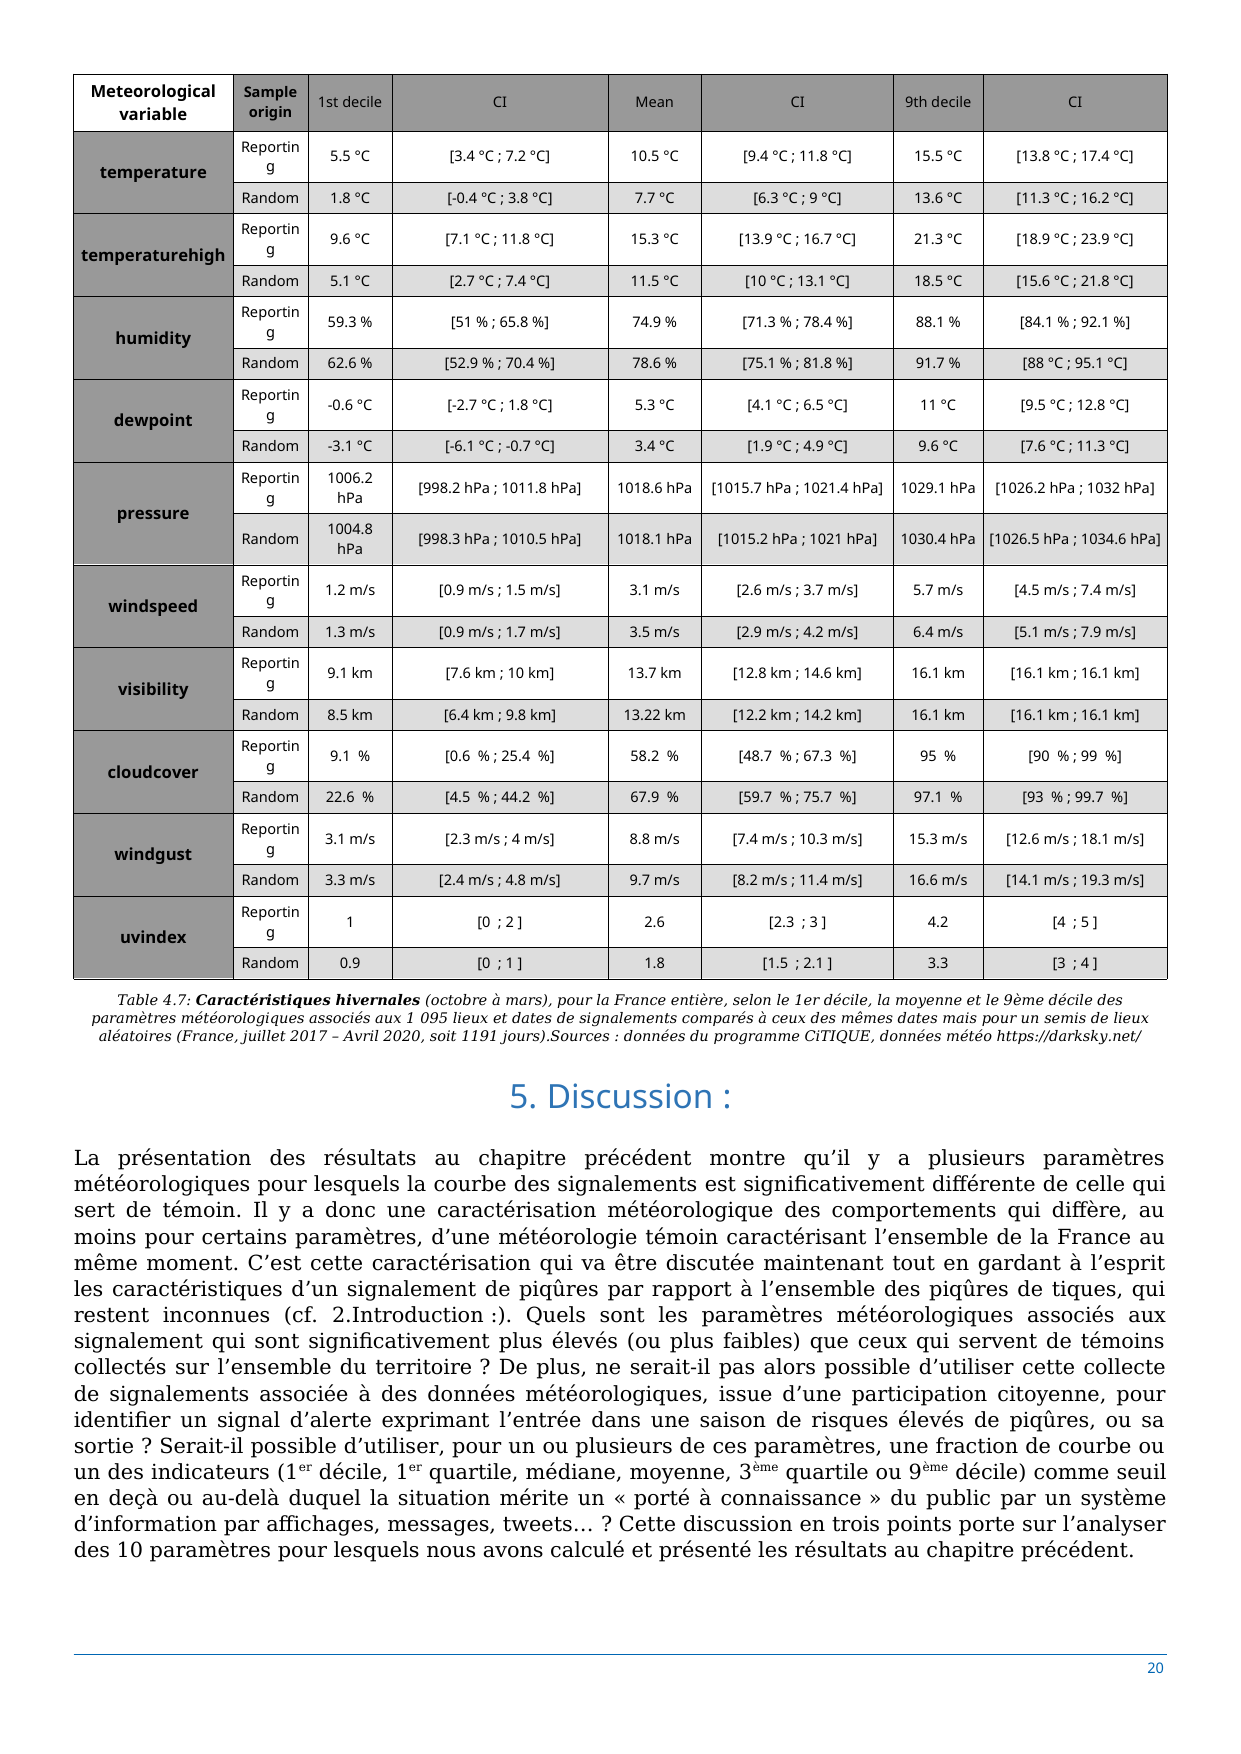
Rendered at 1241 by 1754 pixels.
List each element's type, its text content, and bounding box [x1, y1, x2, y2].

table_cell [88 °C ; 95.1 °C] [984, 349, 1167, 379]
table_cell 3.1 m/s [609, 566, 701, 616]
table_cell uvindex [74, 897, 233, 978]
table_cell [59.7 % ; 75.7 %] [702, 782, 893, 813]
table_header CI [393, 75, 608, 131]
table_cell 7.7 °C [609, 183, 701, 213]
table_cell windspeed [74, 566, 233, 647]
table_cell [1015.7 hPa ; 1021.4 hPa] [702, 463, 893, 513]
table_cell [13.9 °C ; 16.7 °C] [702, 214, 893, 265]
table_cell [15.6 °C ; 21.8 °C] [984, 266, 1167, 296]
table_cell 58.2 % [609, 731, 701, 781]
table_cell Reporting [234, 731, 308, 781]
table_cell [16.1 km ; 16.1 km] [984, 648, 1167, 699]
table_cell [1.9 °C ; 4.9 °C] [702, 431, 893, 462]
table_cell Reporting [234, 463, 308, 513]
table_cell 95 % [894, 731, 983, 781]
table_header Meteorological variable [74, 75, 233, 131]
table_cell [7.6 km ; 10 km] [393, 648, 608, 699]
table_cell 0.9 [309, 948, 392, 978]
table_cell -0.6 °C [309, 380, 392, 430]
table_cell [18.9 °C ; 23.9 °C] [984, 214, 1167, 265]
table_cell 9.6 °C [309, 214, 392, 265]
table_cell Random [234, 349, 308, 379]
table_cell windgust [74, 814, 233, 896]
table_cell humidity [74, 297, 233, 379]
table_cell 8.8 m/s [609, 814, 701, 864]
table_cell 1030.4 hPa [894, 514, 983, 564]
table_cell [-0.4 °C ; 3.8 °C] [393, 183, 608, 213]
table_cell Reporting [234, 297, 308, 347]
table_cell 74.9 % [609, 297, 701, 347]
table_cell [1015.2 hPa ; 1021 hPa] [702, 514, 893, 564]
table_cell temperaturehigh [74, 214, 233, 296]
table_cell 22.6 % [309, 782, 392, 813]
table_cell [2.3 ; 3 ] [702, 897, 893, 947]
table_cell [4.5 % ; 44.2 %] [393, 782, 608, 813]
table_cell [2.4 m/s ; 4.8 m/s] [393, 865, 608, 896]
table_cell 15.3 m/s [894, 814, 983, 864]
table_cell 9.1 km [309, 648, 392, 699]
table_cell [12.6 m/s ; 18.1 m/s] [984, 814, 1167, 864]
table_cell [4 ; 5 ] [984, 897, 1167, 947]
table_cell 1018.1 hPa [609, 514, 701, 564]
table_cell Reporting [234, 814, 308, 864]
table_cell [93 % ; 99.7 %] [984, 782, 1167, 813]
table_cell 5.1 °C [309, 266, 392, 296]
table_cell 6.4 m/s [894, 617, 983, 647]
table_cell 2.6 [609, 897, 701, 947]
table_cell [5.1 m/s ; 7.9 m/s] [984, 617, 1167, 647]
table_cell 15.5 °C [894, 132, 983, 182]
table_cell 59.3 % [309, 297, 392, 347]
table_cell [6.3 °C ; 9 °C] [702, 183, 893, 213]
table_cell 18.5 °C [894, 266, 983, 296]
table_cell [0 ; 2 ] [393, 897, 608, 947]
table_cell temperature [74, 132, 233, 213]
table_cell 9.1 % [309, 731, 392, 781]
table_cell 1004.8 hPa [309, 514, 392, 564]
table_cell 1 [309, 897, 392, 947]
table_header CI [702, 75, 893, 131]
table_cell [4.1 °C ; 6.5 °C] [702, 380, 893, 430]
table_cell [1.5 ; 2.1 ] [702, 948, 893, 978]
table_cell 1018.6 hPa [609, 463, 701, 513]
table_cell cloudcover [74, 731, 233, 813]
table_cell [51 % ; 65.8 %] [393, 297, 608, 347]
table_cell 62.6 % [309, 349, 392, 379]
table_cell 13.22 km [609, 700, 701, 730]
table_cell Reporting [234, 648, 308, 699]
table_header 1st decile [309, 75, 392, 131]
table_cell [1026.5 hPa ; 1034.6 hPa] [984, 514, 1167, 564]
table_header 9th decile [894, 75, 983, 131]
table_cell 13.7 km [609, 648, 701, 699]
table_cell 8.5 km [309, 700, 392, 730]
table_cell visibility [74, 648, 233, 730]
table_cell [998.2 hPa ; 1011.8 hPa] [393, 463, 608, 513]
table_cell 1.8 [609, 948, 701, 978]
table_cell [84.1 % ; 92.1 %] [984, 297, 1167, 347]
table_cell [52.9 % ; 70.4 %] [393, 349, 608, 379]
table_header CI [984, 75, 1167, 131]
table_cell Random [234, 266, 308, 296]
table_cell [1026.2 hPa ; 1032 hPa] [984, 463, 1167, 513]
table_cell 3.1 m/s [309, 814, 392, 864]
table_cell [71.3 % ; 78.4 %] [702, 297, 893, 347]
table_cell 1029.1 hPa [894, 463, 983, 513]
table_cell [8.2 m/s ; 11.4 m/s] [702, 865, 893, 896]
table_cell Reporting [234, 897, 308, 947]
table_cell 1.8 °C [309, 183, 392, 213]
table_cell [9.5 °C ; 12.8 °C] [984, 380, 1167, 430]
table_cell [2.7 °C ; 7.4 °C] [393, 266, 608, 296]
table_cell 5.7 m/s [894, 566, 983, 616]
table_cell Random [234, 617, 308, 647]
table_cell [90 % ; 99 %] [984, 731, 1167, 781]
table_cell Reporting [234, 132, 308, 182]
table_cell 11 °C [894, 380, 983, 430]
table_cell 1.2 m/s [309, 566, 392, 616]
table_cell [0.9 m/s ; 1.5 m/s] [393, 566, 608, 616]
table_cell Random [234, 948, 308, 978]
table_cell pressure [74, 463, 233, 564]
table_cell [3.4 °C ; 7.2 °C] [393, 132, 608, 182]
table_cell [0.6 % ; 25.4 %] [393, 731, 608, 781]
table_cell Random [234, 183, 308, 213]
table_cell 3.3 m/s [309, 865, 392, 896]
table_cell [9.4 °C ; 11.8 °C] [702, 132, 893, 182]
table_cell Reporting [234, 380, 308, 430]
table_cell 97.1 % [894, 782, 983, 813]
table_cell 13.6 °C [894, 183, 983, 213]
table_header Sample origin [234, 75, 308, 131]
table_cell 21.3 °C [894, 214, 983, 265]
table_cell [0.9 m/s ; 1.7 m/s] [393, 617, 608, 647]
table_cell dewpoint [74, 380, 233, 462]
table_cell 9.6 °C [894, 431, 983, 462]
table_cell [0 ; 1 ] [393, 948, 608, 978]
table_cell [75.1 % ; 81.8 %] [702, 349, 893, 379]
table_cell [2.3 m/s ; 4 m/s] [393, 814, 608, 864]
table_cell Random [234, 700, 308, 730]
table_cell 1006.2 hPa [309, 463, 392, 513]
table_cell [3 ; 4 ] [984, 948, 1167, 978]
table_cell Random [234, 782, 308, 813]
table_cell [48.7 % ; 67.3 %] [702, 731, 893, 781]
table_cell 3.4 °C [609, 431, 701, 462]
table_cell 16.1 km [894, 648, 983, 699]
table_cell [11.3 °C ; 16.2 °C] [984, 183, 1167, 213]
table_cell [-6.1 °C ; -0.7 °C] [393, 431, 608, 462]
table_cell -3.1 °C [309, 431, 392, 462]
table_cell [16.1 km ; 16.1 km] [984, 700, 1167, 730]
subtitle Discussion : [73, 1073, 1167, 1119]
table_cell [6.4 km ; 9.8 km] [393, 700, 608, 730]
table_cell [14.1 m/s ; 19.3 m/s] [984, 865, 1167, 896]
table_cell 10.5 °C [609, 132, 701, 182]
text Table 4.7: Caractéristiques hivernales (octobre à mars), pour la France entière, selon le 1er décile, la moyenne et le 9ème décile des paramètres météorologiques associés aux 1 095 lieux et dates de signalements comparés à ceux des mêmes dates mais pour un semis de lieux aléatoires (France, juillet 2017 – Avril 2020, soit 1191 jours).Sources : données du programme CiTIQUE, données météo https://darksky.net/ [73, 991, 1167, 1045]
table_cell Random [234, 865, 308, 896]
table_cell Reporting [234, 566, 308, 616]
table_cell 15.3 °C [609, 214, 701, 265]
table_cell [13.8 °C ; 17.4 °C] [984, 132, 1167, 182]
table_cell 3.3 [894, 948, 983, 978]
table_cell [12.2 km ; 14.2 km] [702, 700, 893, 730]
table_cell [998.3 hPa ; 1010.5 hPa] [393, 514, 608, 564]
table_cell [-2.7 °C ; 1.8 °C] [393, 380, 608, 430]
table_cell 91.7 % [894, 349, 983, 379]
table_cell 67.9 % [609, 782, 701, 813]
table_cell 5.5 °C [309, 132, 392, 182]
table_cell [7.6 °C ; 11.3 °C] [984, 431, 1167, 462]
table_cell Random [234, 431, 308, 462]
table_cell [2.9 m/s ; 4.2 m/s] [702, 617, 893, 647]
table_cell 16.6 m/s [894, 865, 983, 896]
table_cell 5.3 °C [609, 380, 701, 430]
table_cell 9.7 m/s [609, 865, 701, 896]
table_header Mean [609, 75, 701, 131]
table_cell 16.1 km [894, 700, 983, 730]
table_cell [7.1 °C ; 11.8 °C] [393, 214, 608, 265]
table_cell Random [234, 514, 308, 564]
table_cell [4.5 m/s ; 7.4 m/s] [984, 566, 1167, 616]
table_cell [12.8 km ; 14.6 km] [702, 648, 893, 699]
table_cell 11.5 °C [609, 266, 701, 296]
table_cell [2.6 m/s ; 3.7 m/s] [702, 566, 893, 616]
table_cell 1.3 m/s [309, 617, 392, 647]
table_cell 4.2 [894, 897, 983, 947]
text La présentation des résultats au chapitre précédent montre qu’il y a plusieurs paramètres météorologiques pour lesquels la courbe des signalements est significativement différente de celle qui sert de témoin. Il y a donc une caractérisation météorologique des comportements qui diffère, au moins pour certains paramètres, d’une météorologie témoin caractérisant l’ensemble de la France au même moment. C’est cette caractérisation qui va être discutée maintenant tout en gardant à l’esprit les caractéristiques d’un signalement de piqûres par rapport à l’ensemble des piqûres de tiques, qui restent inconnues (cf. 2.Introduction :). Quels sont les paramètres météorologiques associés aux signalement qui sont significativement plus élevés (ou plus faibles) que ceux qui servent de témoins collectés sur l’ensemble du territoire ? De plus, ne serait-il pas alors possible d’utiliser cette collecte de signalements associée à des données météorologiques, issue d’une participation citoyenne, pour identifier un signal d’alerte exprimant l’entrée dans une saison de risques élevés de piqûres, ou sa sortie ? Serait-il possible d’utiliser, pour un ou plusieurs de ces paramètres, une fraction de courbe ou un des indicateurs (1er décile, 1er quartile, médiane, moyenne, 3ème quartile ou 9ème décile) comme seuil en deçà ou au-delà duquel la situation mérite un « porté à connaissance » du public par un système d’information par affichages, messages, tweets… ? Cette discussion en trois points porte sur l’analyser des 10 paramètres pour lesquels nous avons calculé et présenté les résultats au chapitre précédent. [73, 1146, 1167, 1563]
table_cell 88.1 % [894, 297, 983, 347]
table_cell Reporting [234, 214, 308, 265]
table_cell 78.6 % [609, 349, 701, 379]
table_cell [7.4 m/s ; 10.3 m/s] [702, 814, 893, 864]
table_cell 3.5 m/s [609, 617, 701, 647]
table_cell [10 °C ; 13.1 °C] [702, 266, 893, 296]
